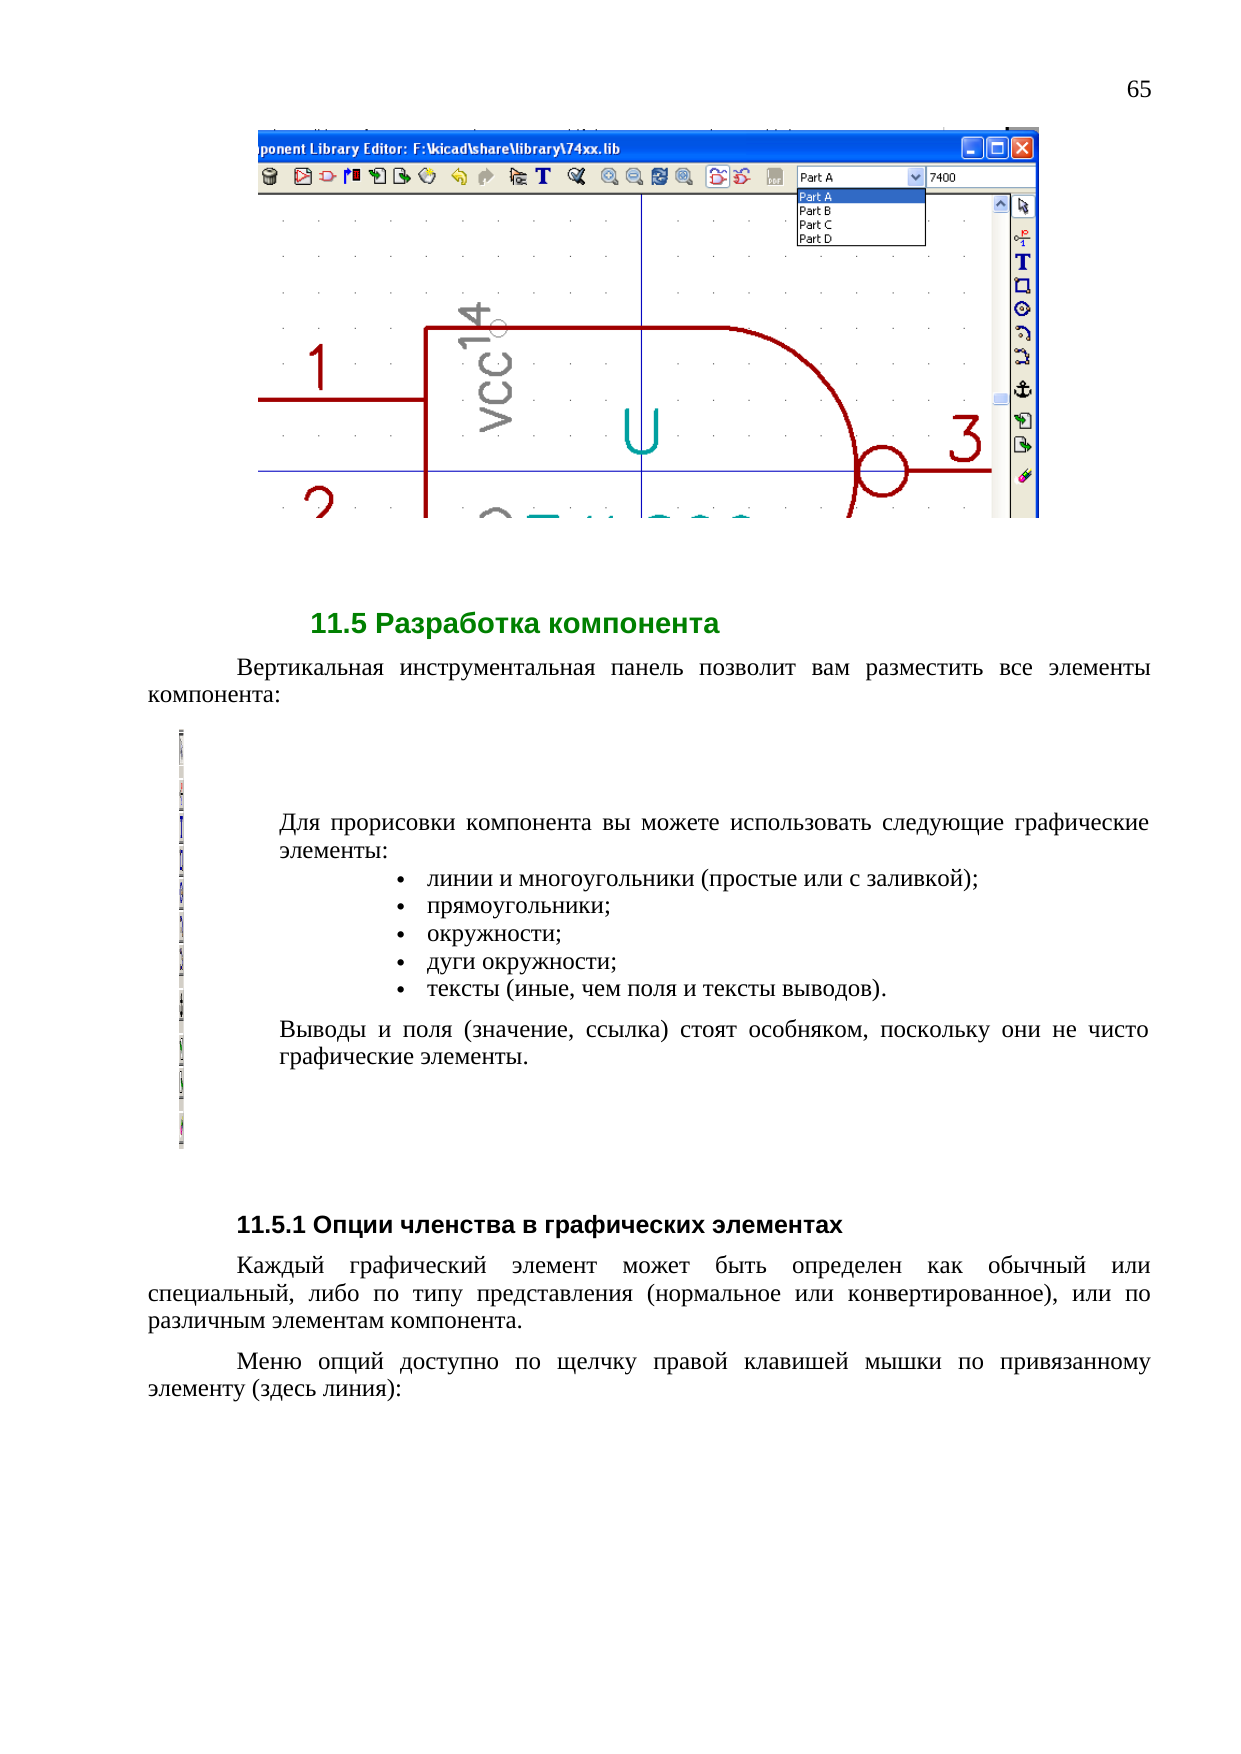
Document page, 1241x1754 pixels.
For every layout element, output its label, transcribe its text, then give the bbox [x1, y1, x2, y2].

table_header Для прорисовки компонента вы можете использовать следующие графические элементы: линии и многоугольники (простые или с заливкой); прямоугольники; окружности; дуги окружности; тексты (иные, чем поля и тексты выводов). Выводы и поля (значение, ссылка) стоят особняком, поскольку они не чисто графические элементы. [279, 721, 1150, 1158]
subtitle 11.5 Разработка компонента [236, 607, 1152, 640]
text Каждый графический элемент может быть определен как обычный или специальный, либо по типу представления (нормальное или конвертированное), или по различным элементам компонента. [148, 1251, 1152, 1334]
table_header [200, 721, 279, 1158]
text Меню опций доступно по щелчку правой клавишей мышки по привязанному элементу (здесь линия): [148, 1347, 1152, 1402]
subtitle 11.5.1 Опции членства в графических элементах [148, 1211, 1152, 1239]
text Вертикальная инструментальная панель позволит вам разместить все элементы компонента: [148, 653, 1152, 708]
picture [179, 729, 184, 1149]
